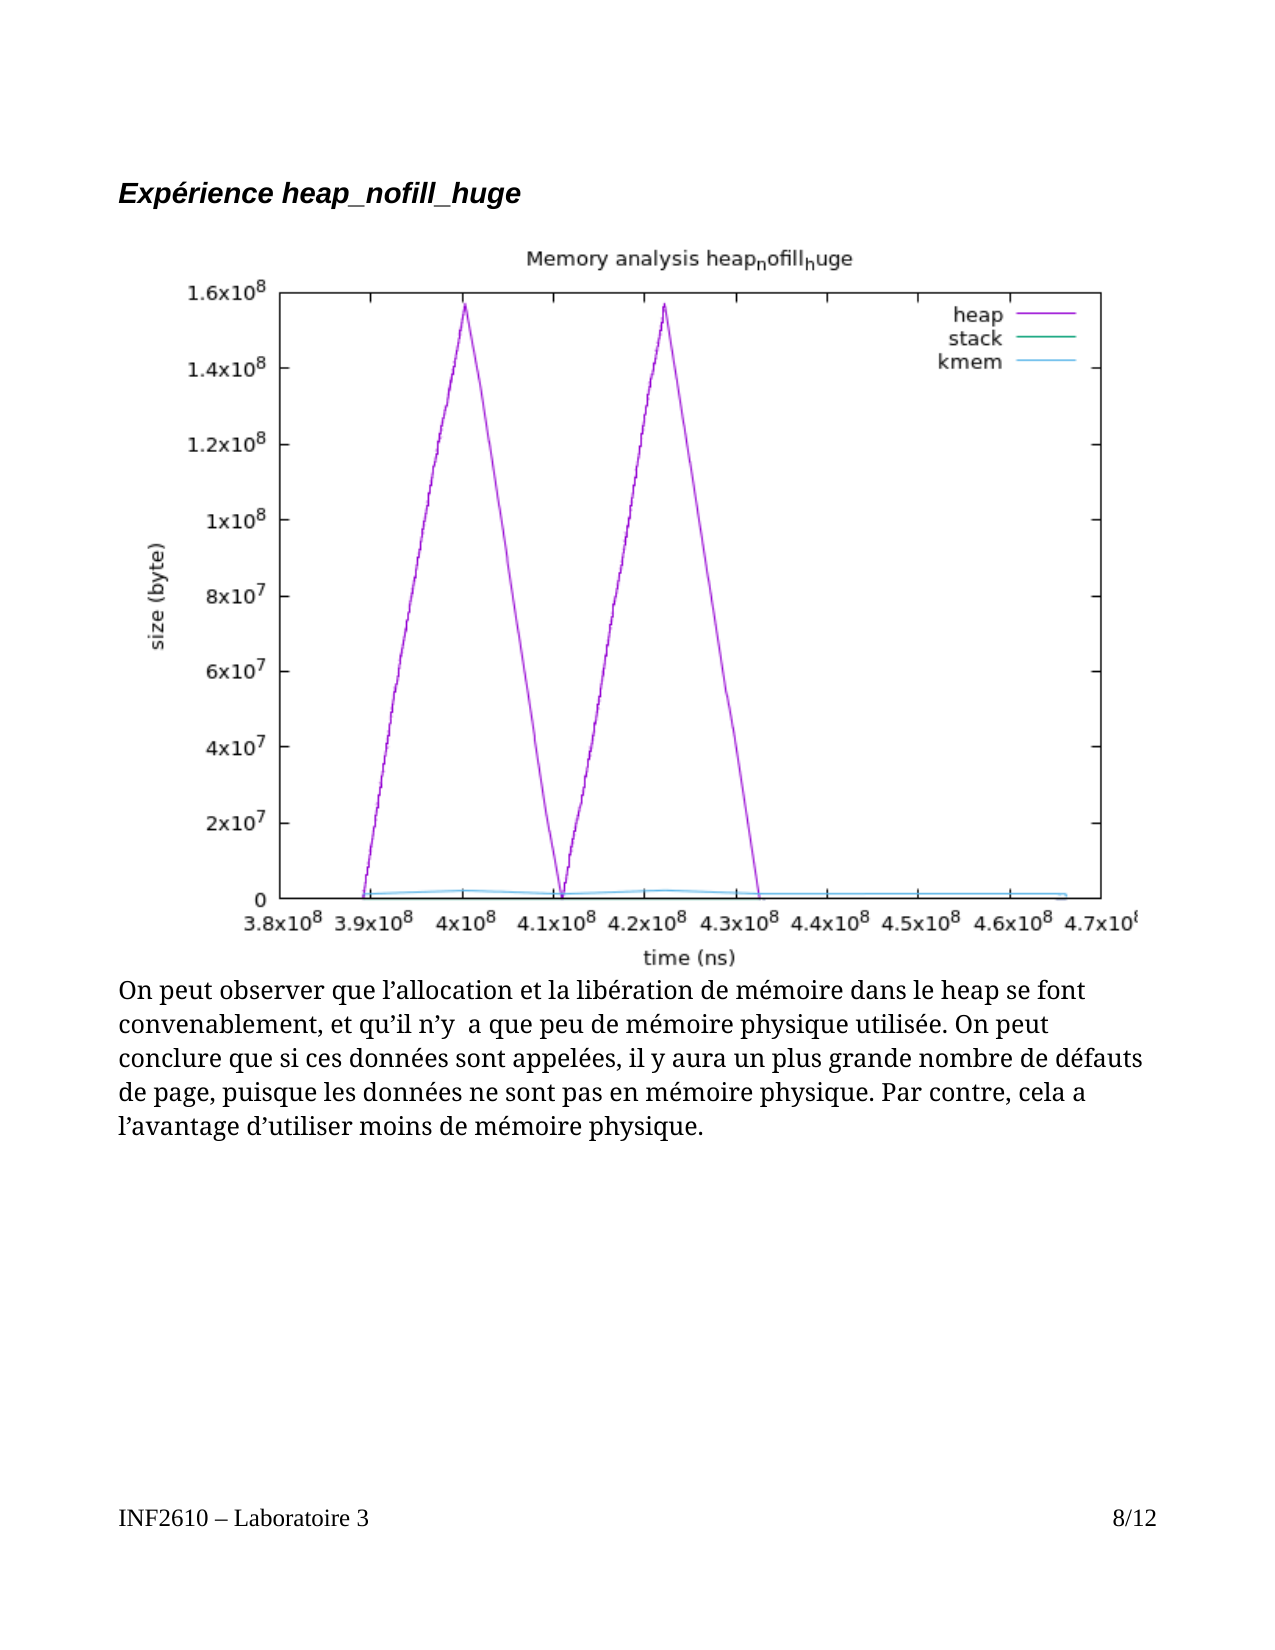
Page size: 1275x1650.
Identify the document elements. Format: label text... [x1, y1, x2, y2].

picture [137, 222, 1138, 973]
text On peut observer que l’allocation et la libération de mémoire dans le heap se font convenablement, et qu’il n’y a que peu de mémoire physique utilisée. On peut conclure que si ces données sont appelées, il y aura un plus grande nombre de défauts de page, puisque les données ne sont pas en mémoire physique. Par contre, cela a l’avantage d’utiliser moins de mémoire physique. [118, 930, 1157, 1143]
subtitle Expérience heap_nofill_huge [118, 176, 1157, 210]
